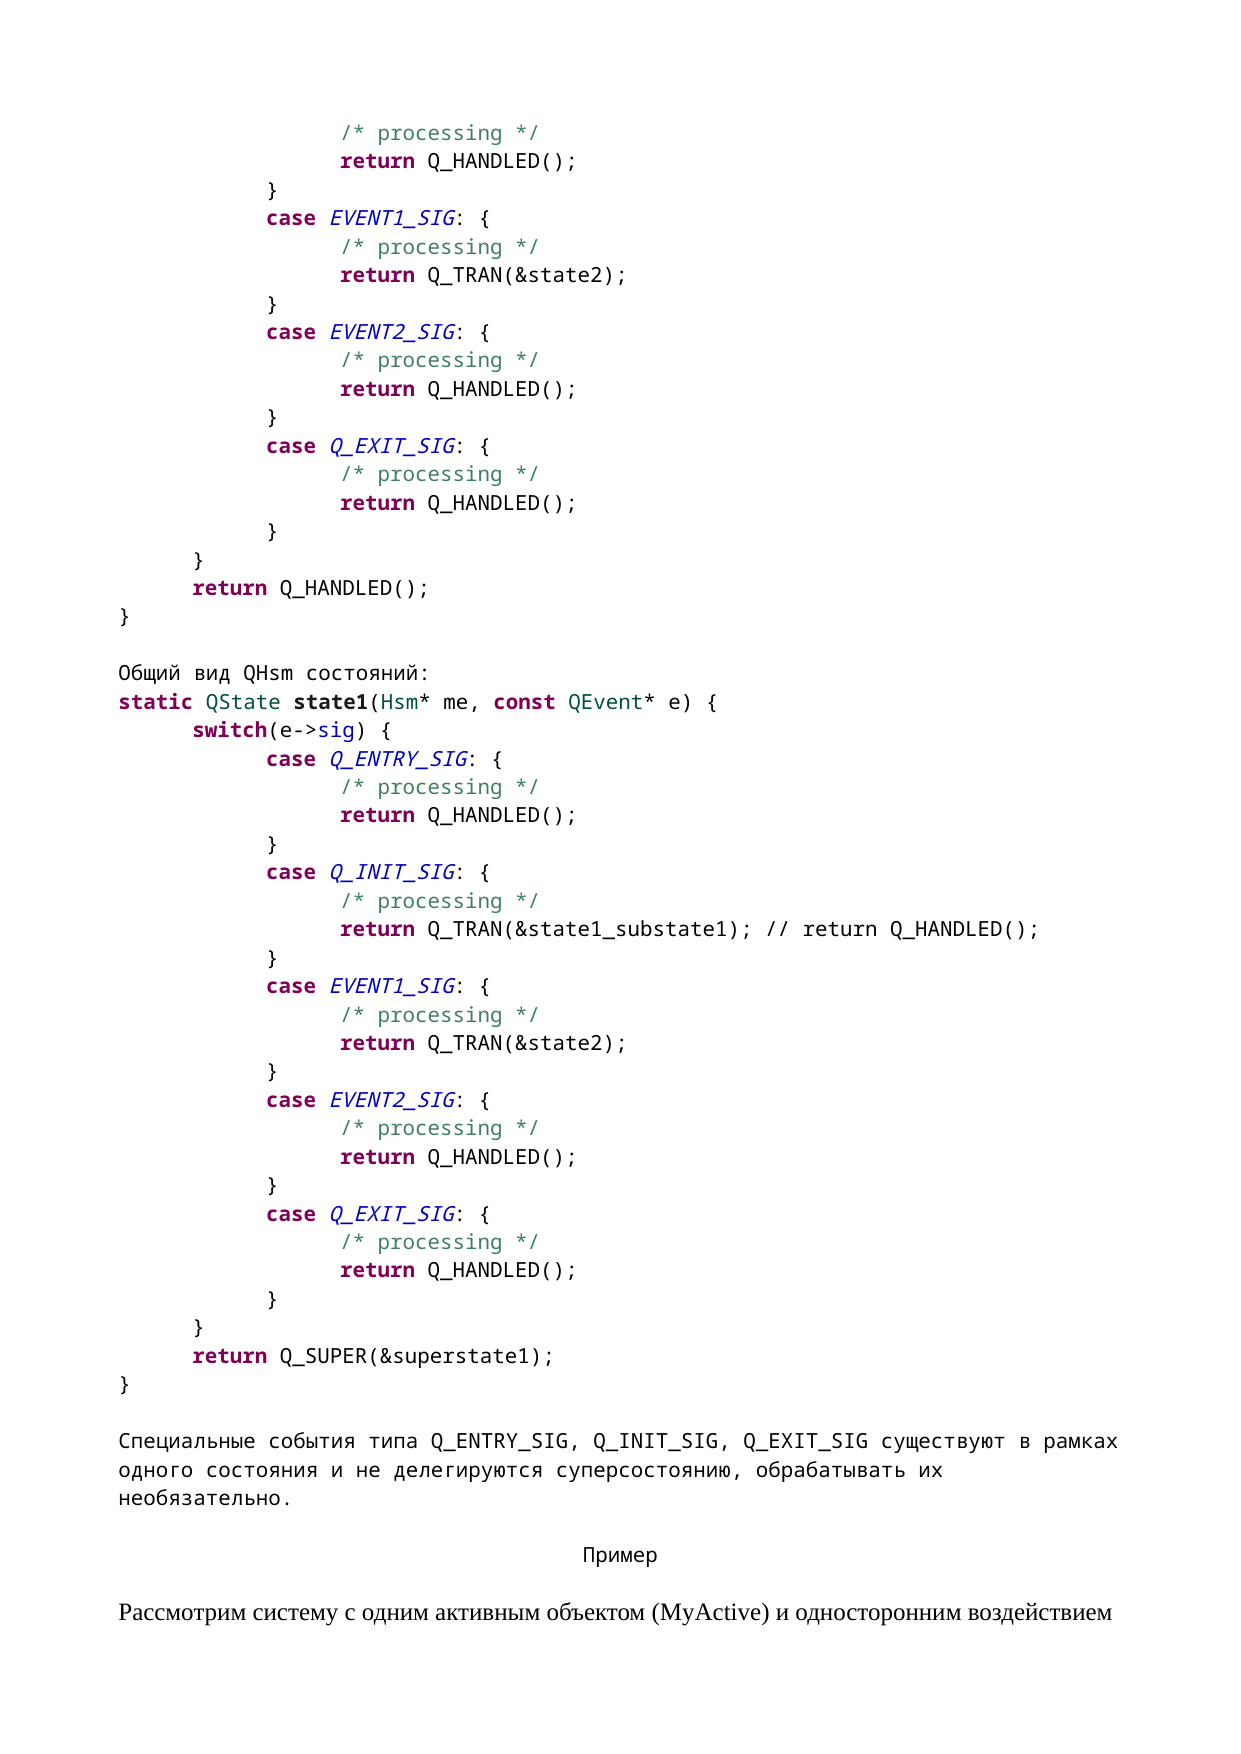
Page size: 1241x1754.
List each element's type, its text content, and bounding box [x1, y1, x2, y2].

text } [118, 1369, 1122, 1398]
text } [118, 602, 1122, 630]
text return Q_HANDLED(); [118, 374, 1122, 402]
text /* processing */ [118, 1000, 1122, 1028]
text return Q_HANDLED(); [118, 488, 1122, 516]
text case EVENT2_SIG: { [118, 1085, 1122, 1113]
text } [118, 829, 1122, 857]
text return Q_TRAN(&state2); [118, 260, 1122, 289]
text case Q_INIT_SIG: { [118, 857, 1122, 886]
text case EVENT1_SIG: { [118, 203, 1122, 232]
text } [118, 545, 1122, 573]
text case Q_ENTRY_SIG: { [118, 744, 1122, 772]
text } [118, 1170, 1122, 1199]
text Пример [118, 1540, 1122, 1568]
text /* processing */ [118, 772, 1122, 801]
text return Q_HANDLED(); [118, 1256, 1122, 1284]
text } [118, 516, 1122, 545]
text return Q_TRAN(&state2); [118, 1028, 1122, 1057]
text } [118, 1312, 1122, 1341]
text return Q_HANDLED(); [118, 573, 1122, 602]
text /* processing */ [118, 232, 1122, 260]
text /* processing */ [118, 118, 1122, 147]
text } [118, 943, 1122, 971]
text /* processing */ [118, 459, 1122, 488]
text return Q_SUPER(&superstate1); [118, 1341, 1122, 1369]
text } [118, 1284, 1122, 1312]
text case Q_EXIT_SIG: { [118, 1199, 1122, 1227]
text } [118, 402, 1122, 431]
text return Q_HANDLED(); [118, 147, 1122, 175]
text Рассмотрим систему с одним активным объектом (MyActive) и односторонним воздействием [118, 1597, 1122, 1626]
text return Q_HANDLED(); [118, 1142, 1122, 1170]
text case Q_EXIT_SIG: { [118, 431, 1122, 459]
text static QState state1(Hsm* me, const QEvent* e) { [118, 687, 1122, 715]
text return Q_TRAN(&state1_substate1); // return Q_HANDLED(); [118, 914, 1122, 943]
text /* processing */ [118, 1113, 1122, 1142]
text } [118, 1057, 1122, 1085]
text case EVENT1_SIG: { [118, 971, 1122, 1000]
text } [118, 289, 1122, 317]
text /* processing */ [118, 1227, 1122, 1256]
text return Q_HANDLED(); [118, 801, 1122, 829]
text } [118, 175, 1122, 203]
text Общий вид QHsm состояний: [118, 658, 1122, 687]
text case EVENT2_SIG: { [118, 317, 1122, 346]
text switch(e->sig) { [118, 715, 1122, 744]
text Специальные события типа Q_ENTRY_SIG, Q_INIT_SIG, Q_EXIT_SIG существуют в рамках одного состояния и не делегируются суперсостоянию, обрабатывать их необязательно. [118, 1426, 1122, 1512]
text /* processing */ [118, 886, 1122, 914]
text /* processing */ [118, 346, 1122, 374]
